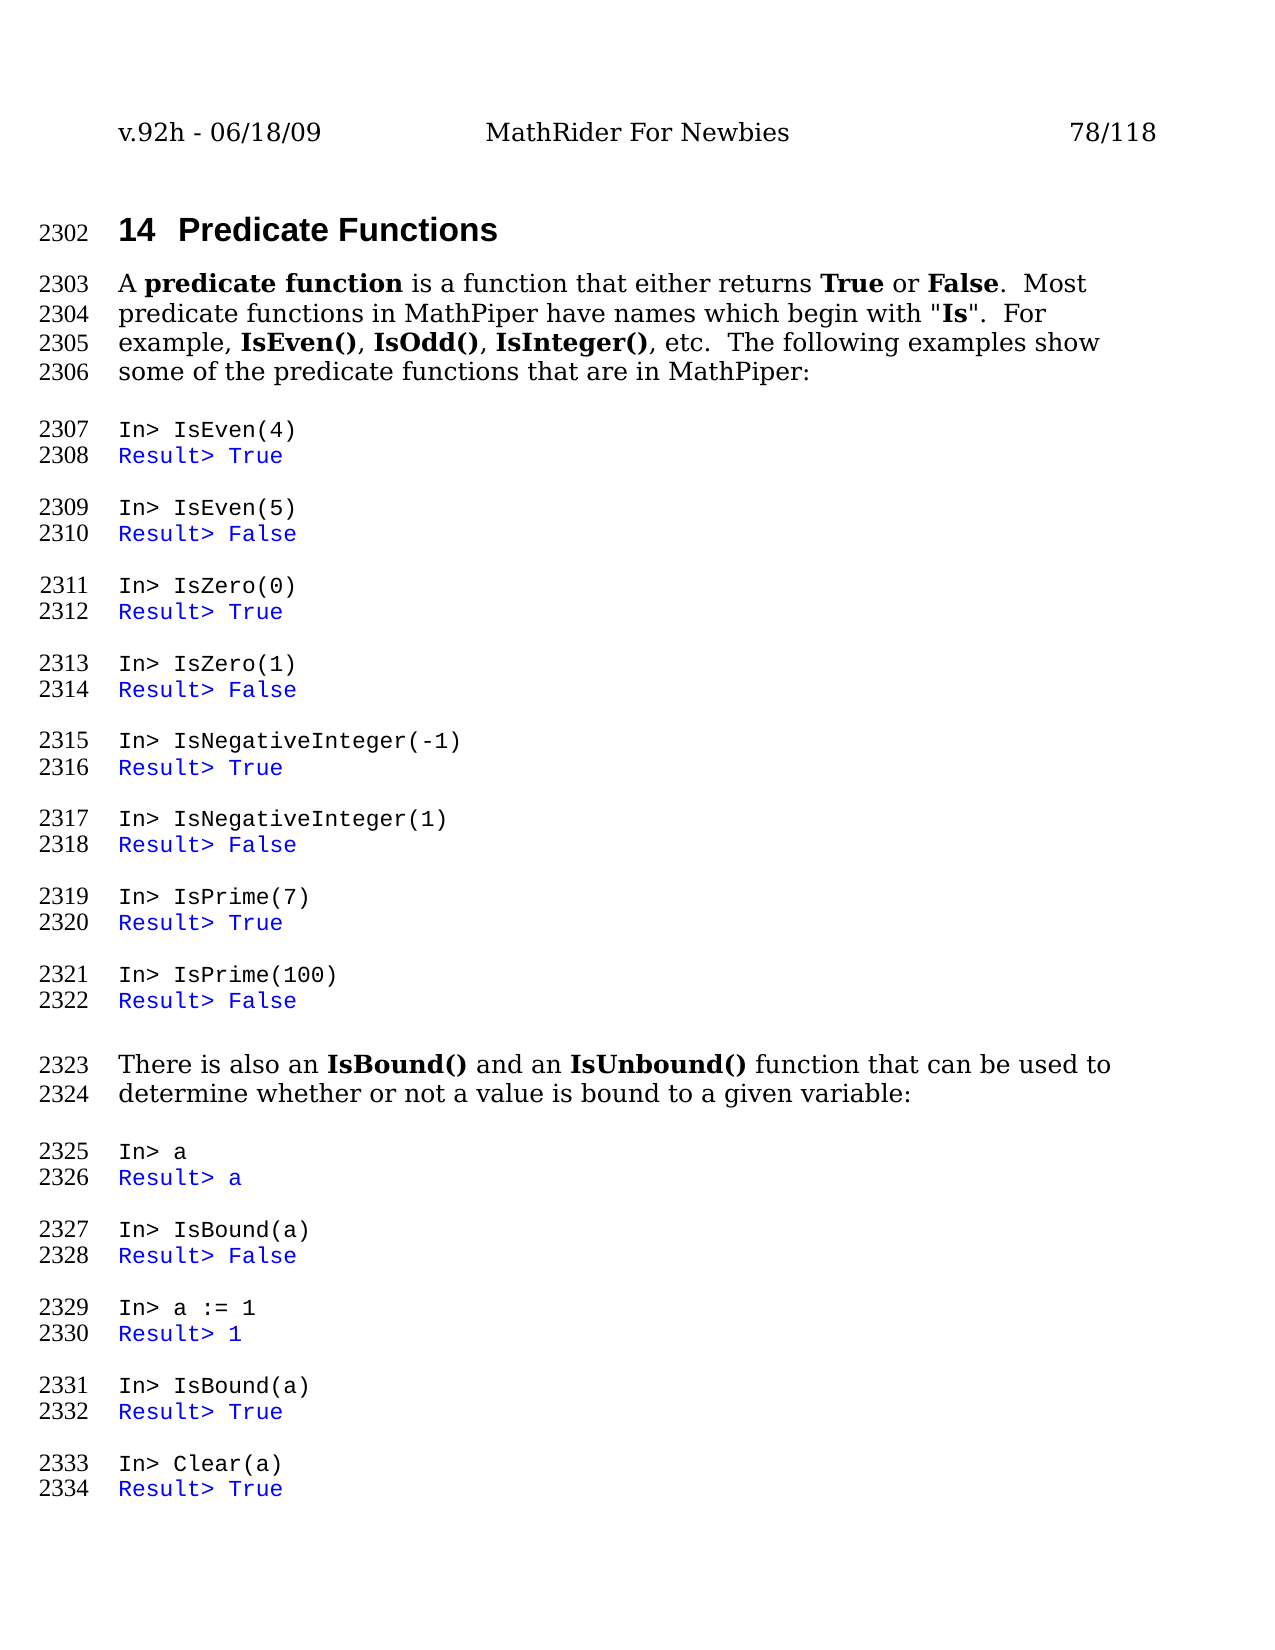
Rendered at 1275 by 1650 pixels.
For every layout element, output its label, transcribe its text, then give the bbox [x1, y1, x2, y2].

text There is also an IsBound() and an IsUnbound() function that can be used to determine whether or not a value is bound to a given variable: [118, 1050, 1157, 1109]
text Result> a [118, 1167, 1157, 1192]
text In> IsZero(0) [118, 574, 1157, 600]
text In> a [118, 1141, 1157, 1167]
text A predicate function is a function that either returns True or False. Most predicate functions in MathPiper have names which begin with "Is". For example, IsEven(), IsOdd(), IsInteger(), etc. The following examples show some of the predicate functions that are in MathPiper: [118, 269, 1157, 387]
text Result> False [118, 989, 1157, 1015]
text Result> True [118, 911, 1157, 937]
text Result> True [118, 1478, 1157, 1504]
text Result> False [118, 678, 1157, 704]
text In> IsZero(1) [118, 652, 1157, 678]
text In> IsBound(a) [118, 1218, 1157, 1244]
text In> IsPrime(7) [118, 886, 1157, 911]
text In> IsEven(4) [118, 419, 1157, 444]
text Result> False [118, 1244, 1157, 1270]
text Result> False [118, 522, 1157, 548]
text In> Clear(a) [118, 1452, 1157, 1478]
text Result> True [118, 600, 1157, 626]
text In> IsNegativeInteger(-1) [118, 730, 1157, 756]
text In> IsNegativeInteger(1) [118, 808, 1157, 834]
text In> IsPrime(100) [118, 963, 1157, 989]
text In> IsBound(a) [118, 1374, 1157, 1400]
text In> a := 1 [118, 1296, 1157, 1322]
text Result> 1 [118, 1322, 1157, 1348]
text Result> True [118, 1400, 1157, 1426]
text In> IsEven(5) [118, 496, 1157, 522]
subtitle Predicate Functions [118, 210, 1157, 248]
text Result> False [118, 834, 1157, 859]
text Result> True [118, 444, 1157, 471]
text Result> True [118, 756, 1157, 782]
